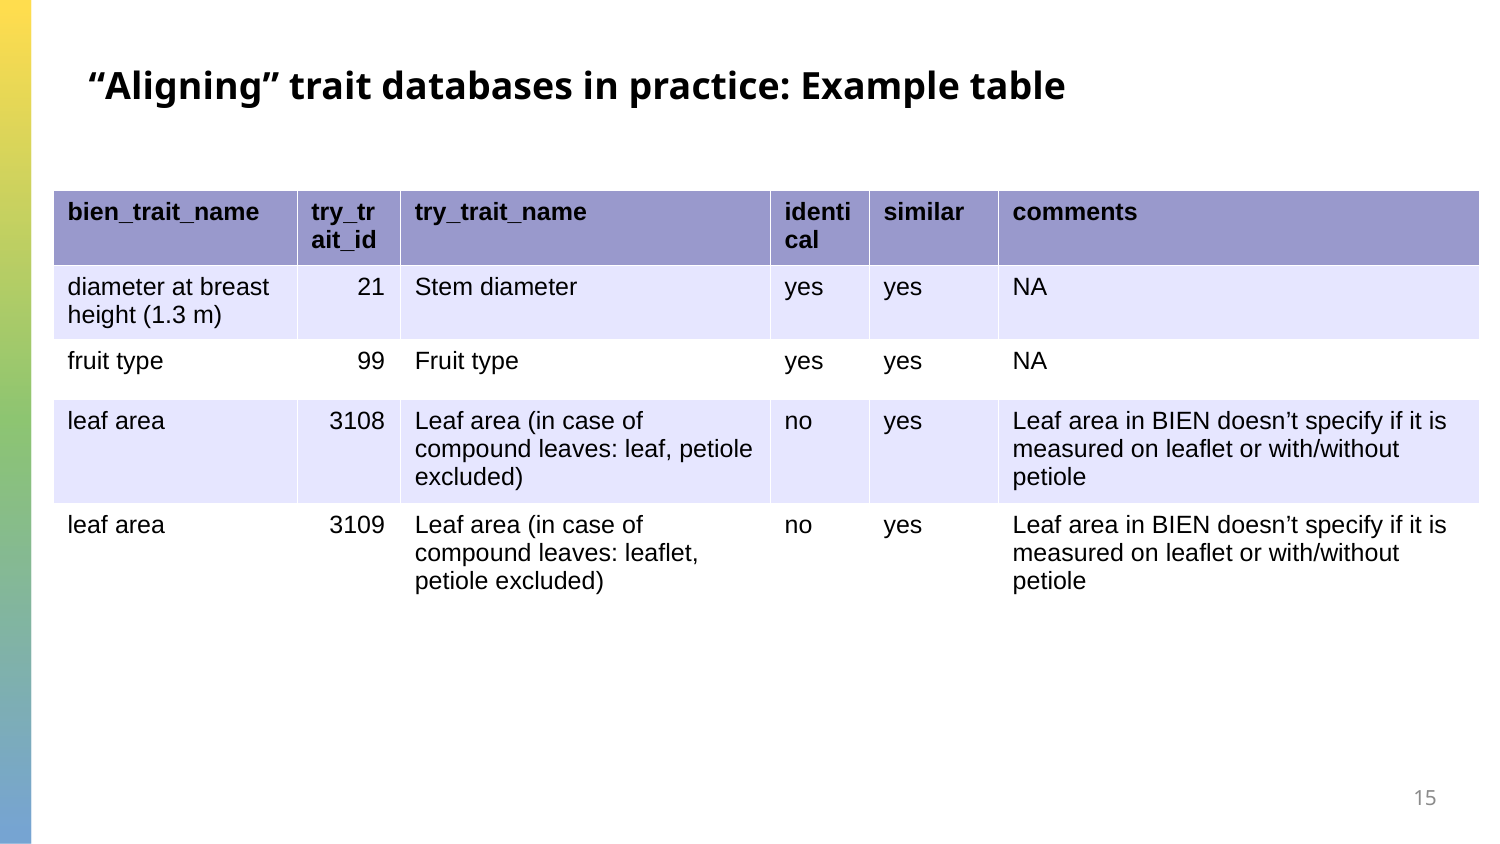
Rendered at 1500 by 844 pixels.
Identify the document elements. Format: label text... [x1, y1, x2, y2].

table_cell yes [870, 340, 998, 399]
table_cell 3109 [298, 504, 400, 607]
picture [0, 0, 1500, 844]
table_cell Leaf area (in case of compound leaves: leaf, petiole excluded) [401, 400, 770, 503]
table_cell NA [999, 266, 1479, 339]
table_cell fruit type [54, 340, 297, 399]
table_cell yes [870, 400, 998, 503]
table_cell yes [870, 504, 998, 607]
table_header identical [771, 191, 869, 265]
table_cell yes [870, 266, 998, 339]
table_cell no [771, 504, 869, 607]
table_header comments [999, 191, 1479, 265]
table_cell yes [771, 266, 869, 339]
table_cell Leaf area (in case of compound leaves: leaflet, petiole excluded) [401, 504, 770, 607]
table_cell Leaf area in BIEN doesn’t specify if it is measured on leaflet or with/without petiole [999, 504, 1479, 607]
table_header try_trait_id [298, 191, 400, 265]
table_cell 21 [298, 266, 400, 339]
table_cell Stem diameter [401, 266, 770, 339]
text_box [1240, 767, 1437, 813]
table_header try_trait_name [401, 191, 770, 265]
table_cell 99 [298, 340, 400, 399]
table_cell leaf area [54, 400, 297, 503]
table_cell no [771, 400, 869, 503]
table_header bien_trait_name [54, 191, 297, 265]
table_cell 3108 [298, 400, 400, 503]
table_cell diameter at breast height (1.3 m) [54, 266, 297, 339]
table_cell leaf area [54, 504, 297, 607]
table_cell Fruit type [401, 340, 770, 399]
table_cell yes [771, 340, 869, 399]
table_cell Leaf area in BIEN doesn’t specify if it is measured on leaflet or with/without petiole [999, 400, 1479, 503]
table_header similar [870, 191, 998, 265]
text_box “Aligning” trait databases in practice: Example table [88, 61, 1441, 156]
table_cell NA [999, 340, 1479, 399]
